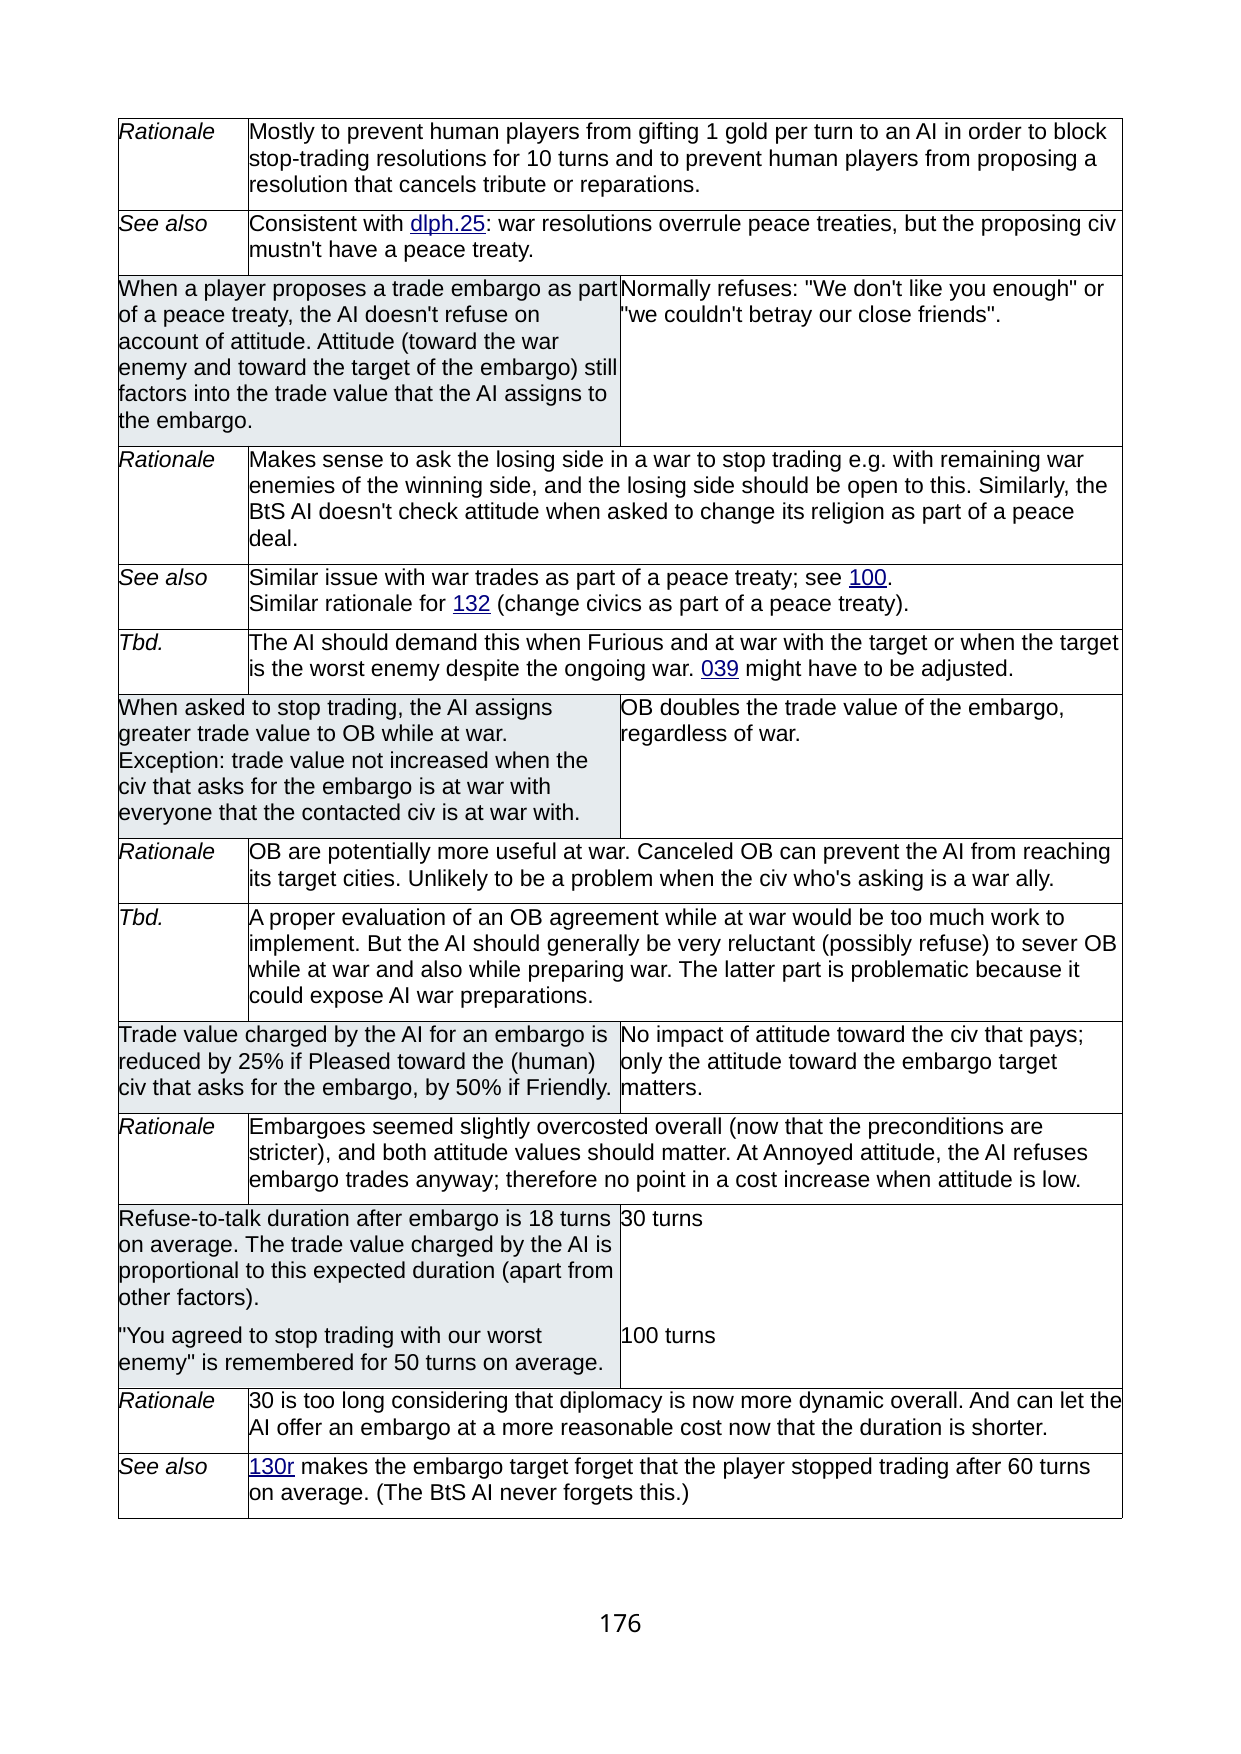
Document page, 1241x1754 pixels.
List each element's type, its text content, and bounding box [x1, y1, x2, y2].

table_cell 30 is too long considering that diplomacy is now more dynamic overall. And can let the AI offer an embargo at a more reasonable cost now that the duration is shorter. [249, 1389, 1122, 1453]
table_cell Rationale [119, 839, 248, 903]
table_cell Tbd. [119, 904, 248, 1021]
table_cell Rationale [119, 447, 248, 563]
table_cell No impact of attitude toward the civ that pays; only the attitude toward the embargo target matters. [621, 1022, 1122, 1113]
table_cell Trade value charged by the AI for an embargo is reduced by 25% if Pleased toward the (human) civ that asks for the embargo, by 50% if Friendly. [119, 1022, 620, 1113]
table_cell Rationale [119, 1114, 248, 1204]
table_cell Normally refuses: "We don't like you enough" or "we couldn't betray our close friends". [621, 276, 1122, 446]
table_cell Refuse-to-talk duration after embargo is 18 turns on average. The trade value charged by the AI is proportional to this expected duration (apart from other factors). "You agreed to stop trading with our worst enemy" is remembered for 50 turns on average. [119, 1205, 620, 1387]
table_cell 30 turns 100 turns [621, 1205, 1122, 1387]
table_cell Makes sense to ask the losing side in a war to stop trading e.g. with remaining war enemies of the winning side, and the losing side should be open to this. Similarly, the BtS AI doesn't check attitude when asked to change its religion as part of a peace deal. [249, 447, 1122, 563]
table_cell See also [119, 1454, 248, 1518]
table_cell 130r makes the embargo target forget that the player stopped trading after 60 turns on average. (The BtS AI never forgets this.) [249, 1454, 1122, 1518]
table_cell Tbd. [119, 630, 248, 694]
table_cell Rationale [119, 119, 248, 210]
table_cell See also [119, 211, 248, 275]
table_cell Embargoes seemed slightly overcosted overall (now that the preconditions are stricter), and both attitude values should matter. At Annoyed attitude, the AI refuses embargo trades anyway; therefore no point in a cost increase when attitude is low. [249, 1114, 1122, 1204]
table_cell Similar issue with war trades as part of a peace treaty; see 100. Similar rationale for 132 (change civics as part of a peace treaty). [249, 565, 1122, 629]
table_cell Mostly to prevent human players from gifting 1 gold per turn to an AI in order to block stop-trading resolutions for 10 turns and to prevent human players from proposing a resolution that cancels tribute or reparations. [249, 119, 1122, 210]
table_cell A proper evaluation of an OB agreement while at war would be too much work to implement. But the AI should generally be very reluctant (possibly refuse) to sever OB while at war and also while preparing war. The latter part is problematic because it could expose AI war preparations. [249, 904, 1122, 1021]
table_cell When a player proposes a trade embargo as part of a peace treaty, the AI doesn't refuse on account of attitude. Attitude (toward the war enemy and toward the target of the embargo) still factors into the trade value that the AI assigns to the embargo. [119, 276, 620, 446]
table_cell See also [119, 565, 248, 629]
table_cell Consistent with dlph.25: war resolutions overrule peace treaties, but the proposing civ mustn't have a peace treaty. [249, 211, 1122, 275]
table_cell The AI should demand this when Furious and at war with the target or when the target is the worst enemy despite the ongoing war. 039 might have to be adjusted. [249, 630, 1122, 694]
table_cell When asked to stop trading, the AI assigns greater trade value to OB while at war. Exception: trade value not increased when the civ that asks for the embargo is at war with everyone that the contacted civ is at war with. [119, 695, 620, 838]
table_cell Rationale [119, 1389, 248, 1453]
table_cell OB are potentially more useful at war. Canceled OB can prevent the AI from reaching its target cities. Unlikely to be a problem when the civ who's asking is a war ally. [249, 839, 1122, 903]
table_cell OB doubles the trade value of the embargo, regardless of war. [621, 695, 1122, 838]
